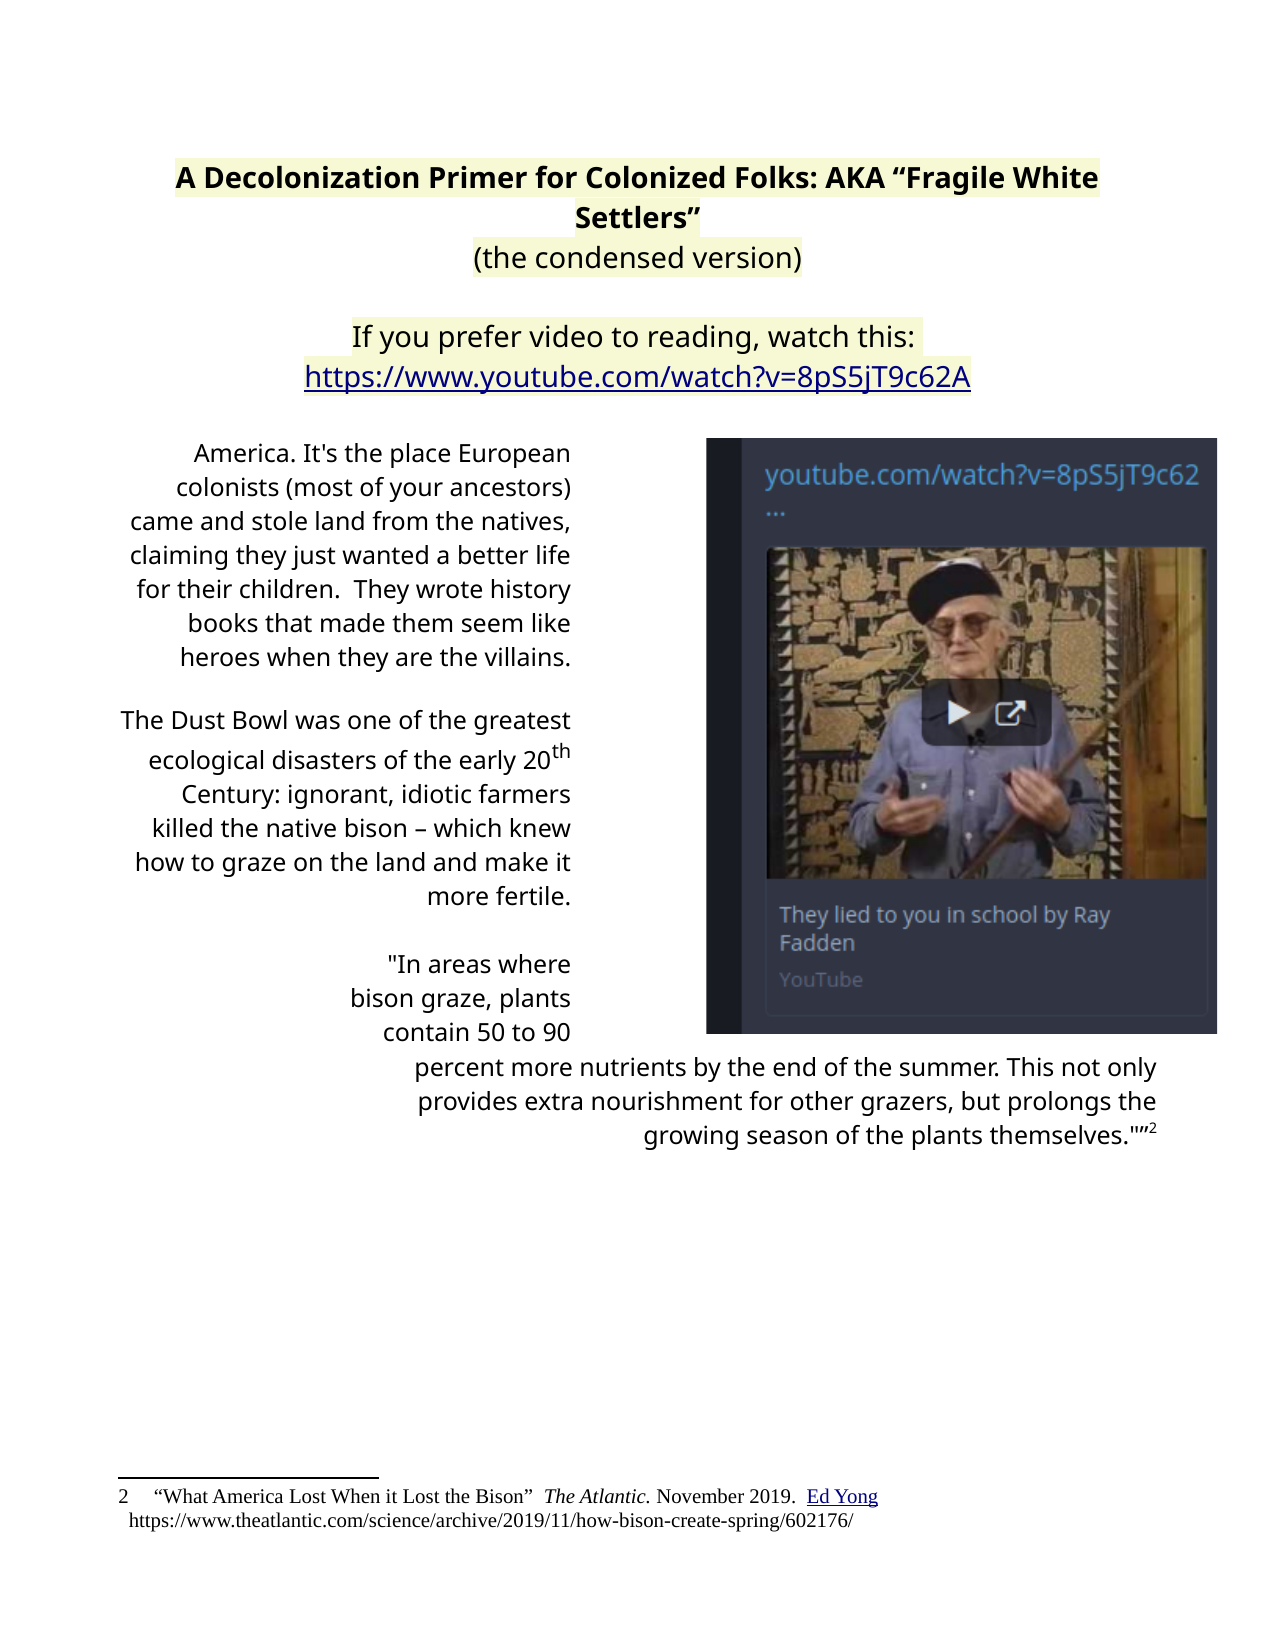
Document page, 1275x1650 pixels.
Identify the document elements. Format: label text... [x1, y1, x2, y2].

text https://www.theatlantic.com/science/archive/2019/11/how-bison-create-spring/602176/ [118, 1508, 1157, 1532]
text (the condensed version) [118, 237, 1157, 277]
text “What America Lost When it Lost the Bison” The Atlantic. November 2019. Ed Yong [118, 1484, 1157, 1508]
text A Decolonization Primer for Colonized Folks: AKA “Fragile White Settlers” [118, 158, 1157, 237]
text America. It's the place European colonists (most of your ancestors) came and stole land from the natives, claiming they just wanted a better life for their children. They wrote history books that made them seem like heroes when they are the villains. [118, 436, 1157, 674]
text The Dust Bowl was one of the greatest ecological disasters of the early 20th Century: ignorant, idiotic farmers killed the native bison – which knew how to graze on the land and make it more fertile. [118, 703, 706, 913]
text https://www.youtube.com/watch?v=8pS5jT9c62A [118, 356, 1157, 396]
text If you prefer video to reading, watch this: [118, 317, 1157, 356]
picture [706, 438, 1218, 1034]
text "In areas where bison graze, plants contain 50 to 90 percent more nutrients by the end of the summer. This not only provides extra nourishment for other grazers, but prolongs the growing season of the plants themselves."” [343, 947, 1157, 1151]
